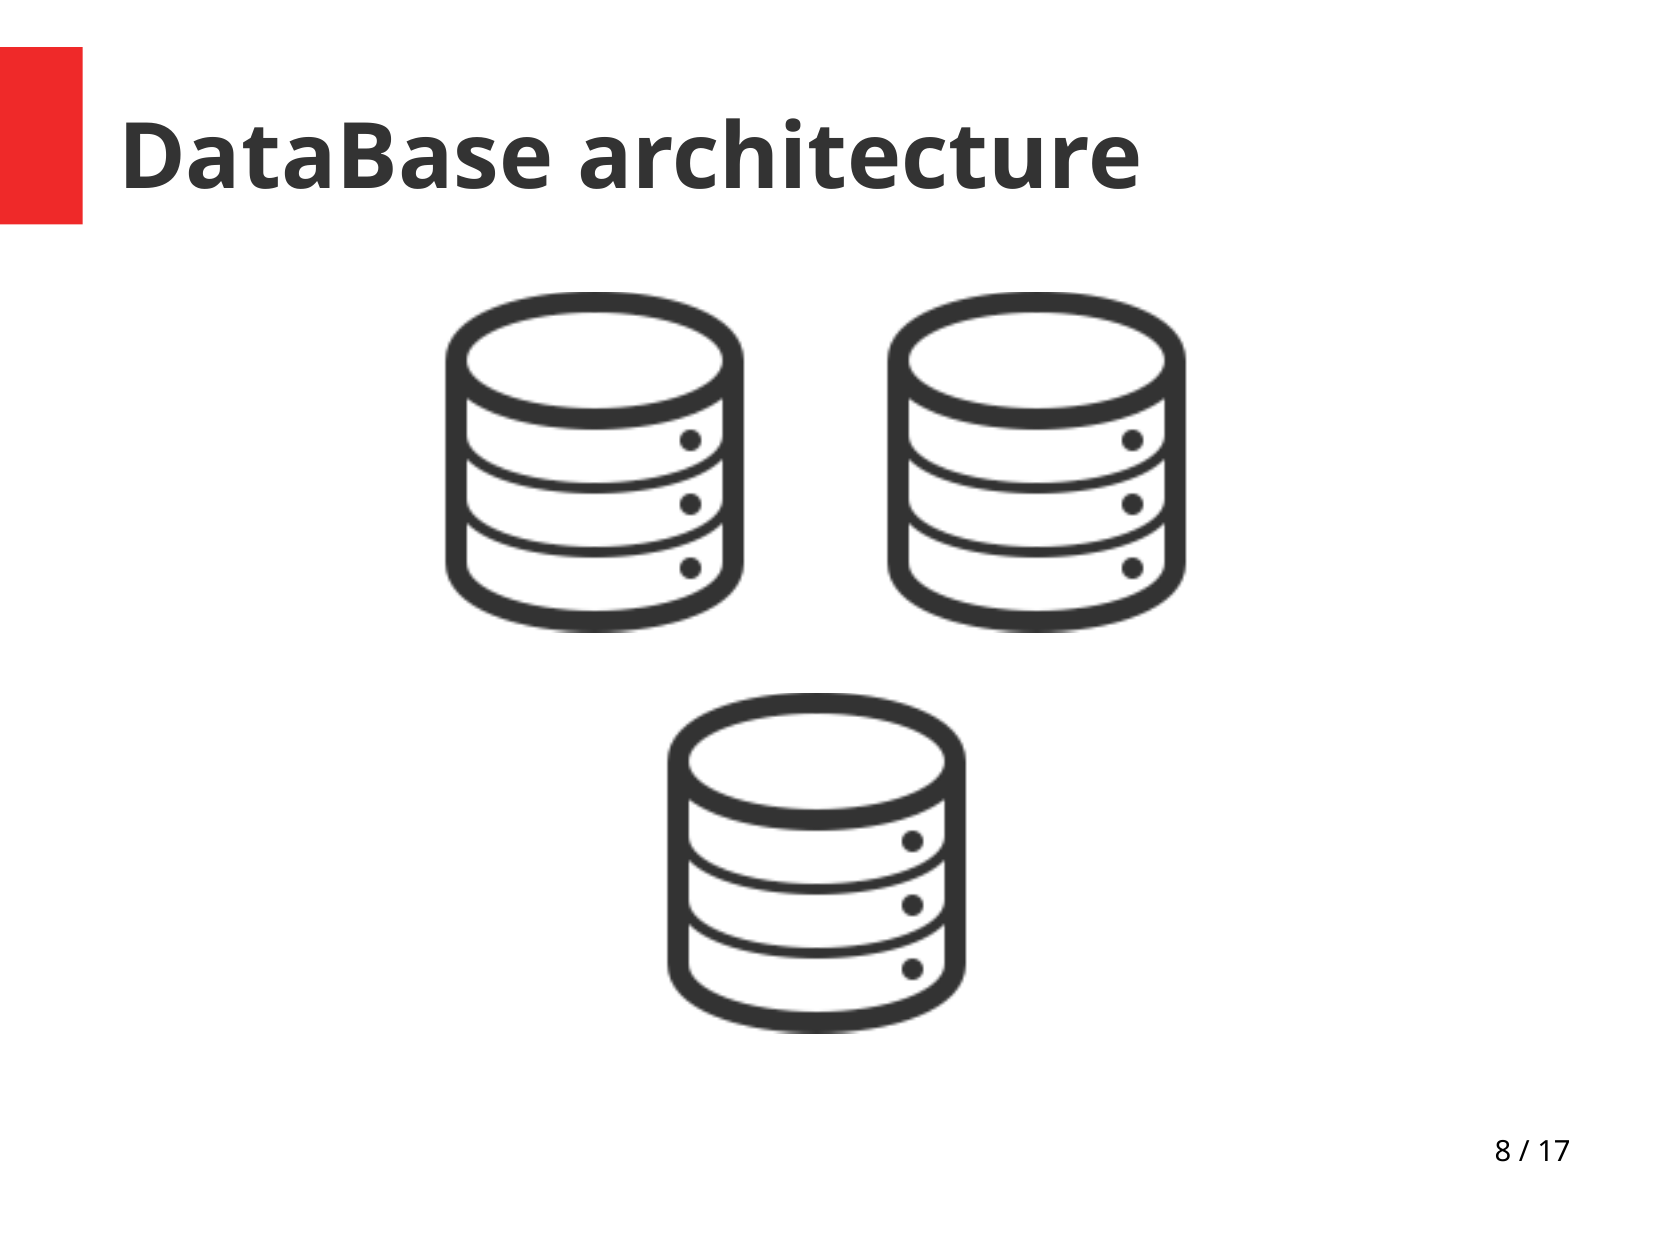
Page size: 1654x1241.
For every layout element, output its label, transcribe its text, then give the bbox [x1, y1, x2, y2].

title DataBase architecture [118, 49, 1571, 257]
picture [413, 263, 1217, 1052]
